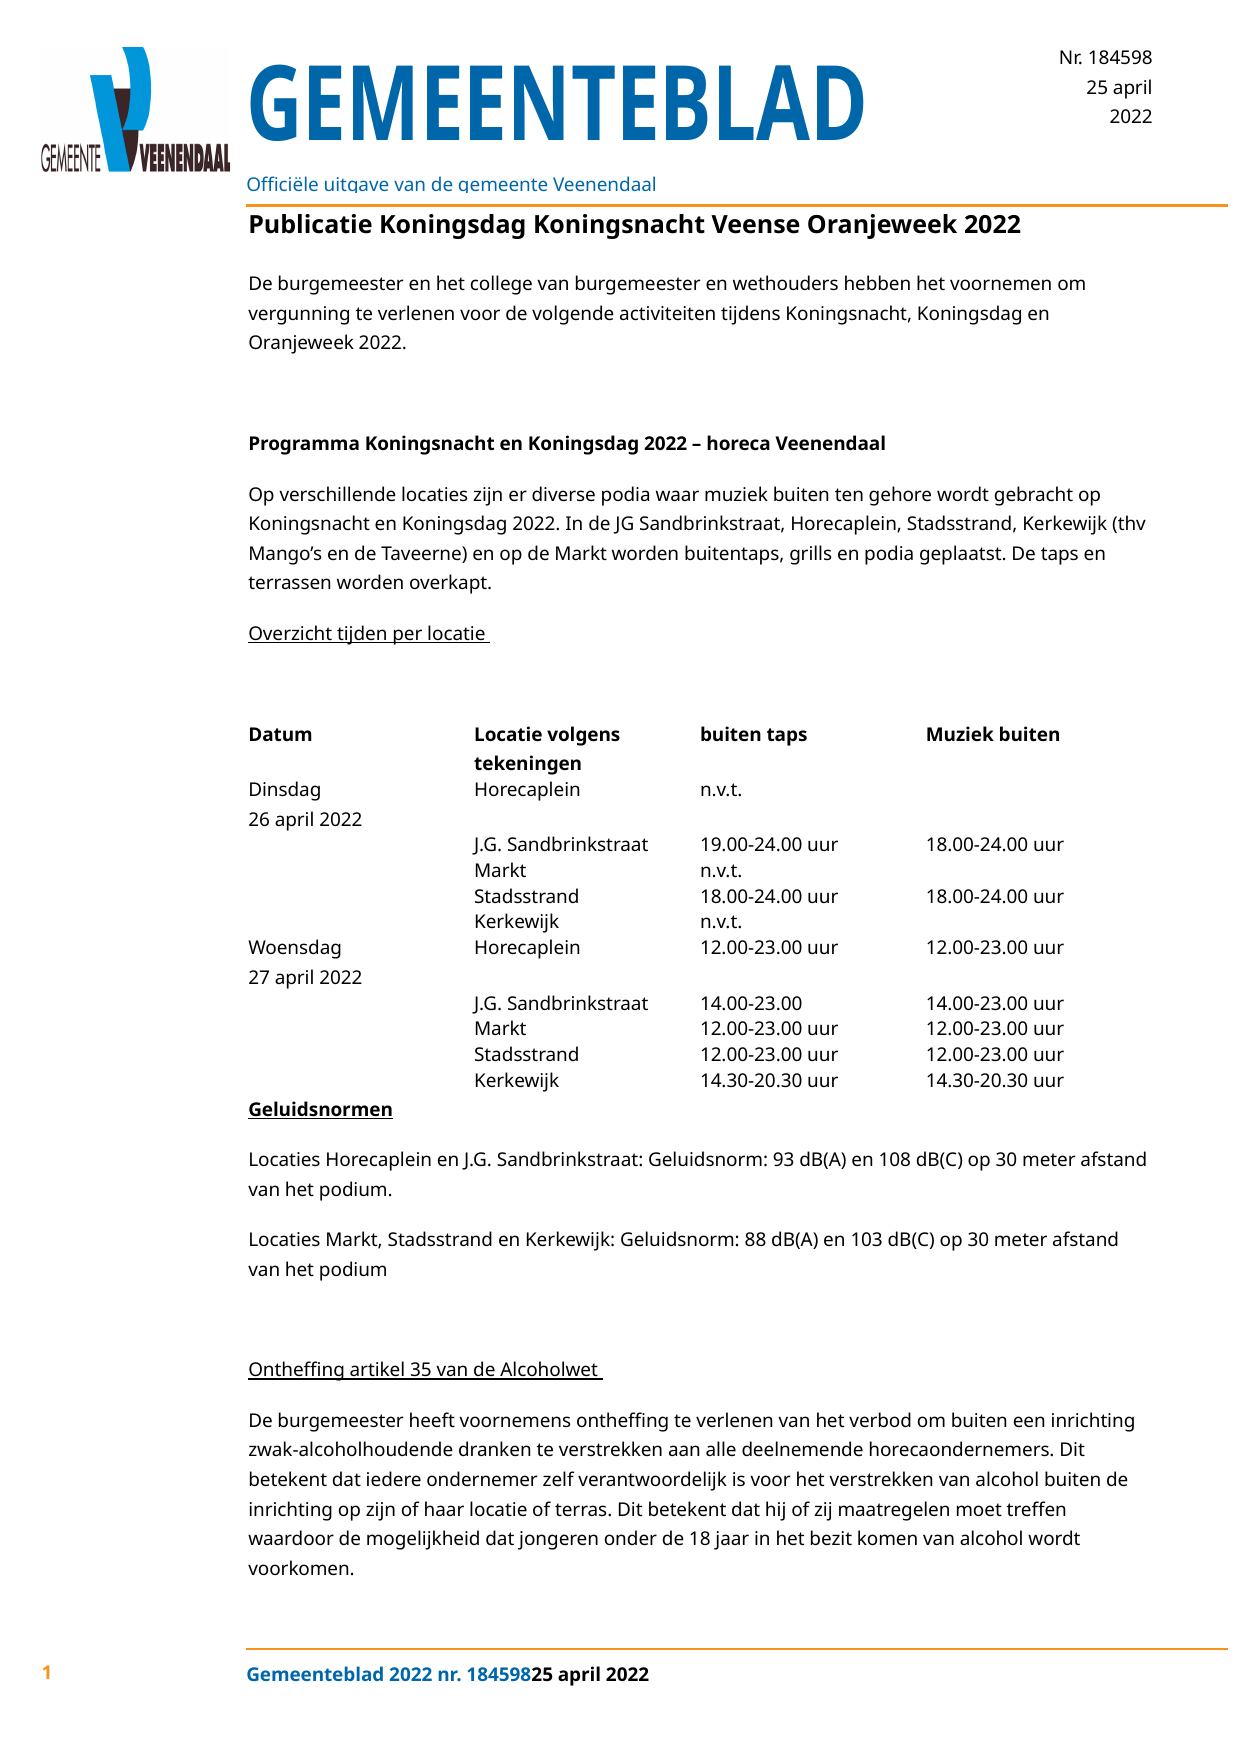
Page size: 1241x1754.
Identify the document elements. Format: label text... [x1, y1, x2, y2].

table_cell 12.00-23.00 uur [926, 934, 1152, 990]
text Overzicht tijden per locatie [248, 620, 1152, 646]
table_cell Kerkewijk [474, 909, 700, 934]
table_cell Kerkewijk [474, 1067, 700, 1093]
table_cell Horecaplein [474, 776, 700, 831]
table_cell Woensdag 27 april 2022 [248, 934, 474, 990]
text De burgemeester heeft voornemens ontheffing te verlenen van het verbod om buiten een inrichting zwak-alcoholhoudende dranken te verstrekken aan alle deelnemende horecaondernemers. Dit betekent dat iedere ondernemer zelf verantwoordelijk is voor het verstrekken van alcohol buiten de inrichting op zijn of haar locatie of terras. Dit betekent dat hij of zij maatregelen moet treffen waardoor de mogelijkheid dat jongeren onder de 18 jaar in het bezit komen van alcohol wordt voorkomen. [248, 1407, 1152, 1581]
table_cell 18.00-24.00 uur [700, 883, 926, 909]
text Locaties Markt, Stadsstrand en Kerkewijk: Geluidsnorm: 88 dB(A) en 103 dB(C) op 30 meter afstand van het podium [248, 1226, 1152, 1282]
table_cell 18.00-24.00 uur [926, 831, 1152, 857]
table_cell 12.00-23.00 uur [700, 1041, 926, 1067]
table_cell [248, 831, 474, 857]
text Programma Koningsnacht en Koningsdag 2022 – horeca Veenendaal [248, 430, 1152, 456]
table_cell [248, 857, 474, 883]
table_cell J.G. Sandbrinkstraat [474, 990, 700, 1015]
table_cell [248, 909, 474, 934]
table_cell 12.00-23.00 uur [926, 1015, 1152, 1041]
table_cell [248, 1015, 474, 1041]
table_cell J.G. Sandbrinkstraat [474, 831, 700, 857]
table_cell 14.00-23.00 uur [926, 990, 1152, 1015]
table_cell [926, 909, 1152, 934]
text Locaties Horecaplein en J.G. Sandbrinkstraat: Geluidsnorm: 93 dB(A) en 108 dB(C) op 30 meter afstand van het podium. [248, 1146, 1152, 1202]
table_header buiten taps [700, 721, 926, 776]
table_cell 19.00-24.00 uur [700, 831, 926, 857]
table_cell Markt [474, 857, 700, 883]
text Op verschillende locaties zijn er diverse podia waar muziek buiten ten gehore wordt gebracht op Koningsnacht en Koningsdag 2022. In de JG Sandbrinkstraat, Horecaplein, Stadsstrand, Kerkewijk (thv Mango’s en de Taveerne) en op de Markt worden buitentaps, grills en podia geplaatst. De taps en terrassen worden overkapt. [248, 481, 1152, 595]
table_cell [926, 857, 1152, 883]
table_cell 14.30-20.30 uur [926, 1067, 1152, 1093]
table_cell n.v.t. [700, 909, 926, 934]
table_header Muziek buiten [926, 721, 1152, 776]
table_cell n.v.t. [700, 776, 926, 831]
picture [41, 47, 130, 172]
table_cell Markt [474, 1015, 700, 1041]
table_cell Stadsstrand [474, 1041, 700, 1067]
table_cell [248, 883, 474, 909]
table_cell Stadsstrand [474, 883, 700, 909]
table_cell n.v.t. [700, 857, 926, 883]
table_cell 12.00-23.00 uur [700, 934, 926, 990]
table_cell Dinsdag 26 april 2022 [248, 776, 474, 831]
text Publicatie Koningsdag Koningsnacht Veense Oranjeweek 2022 [248, 207, 1152, 241]
table_cell 12.00-23.00 uur [700, 1015, 926, 1041]
table_cell 14.30-20.30 uur [700, 1067, 926, 1093]
table_cell 18.00-24.00 uur [926, 883, 1152, 909]
table_cell [248, 1041, 474, 1067]
table_cell 14.00-23.00 [700, 990, 926, 1015]
table_cell [926, 776, 1152, 831]
picture [123, 47, 231, 172]
text Geluidsnormen [248, 1096, 1152, 1122]
table_header Datum [248, 721, 474, 776]
table_cell Horecaplein [474, 934, 700, 990]
table_cell [248, 990, 474, 1015]
text Ontheffing artikel 35 van de Alcoholwet [248, 1357, 1152, 1382]
table_cell [248, 1067, 474, 1093]
table_cell 12.00-23.00 uur [926, 1041, 1152, 1067]
text De burgemeester en het college van burgemeester en wethouders hebben het voornemen om vergunning te verlenen voor de volgende activiteiten tijdens Koningsnacht, Koningsdag en Oranjeweek 2022. [248, 270, 1152, 355]
table_header Locatie volgens tekeningen [474, 721, 700, 776]
